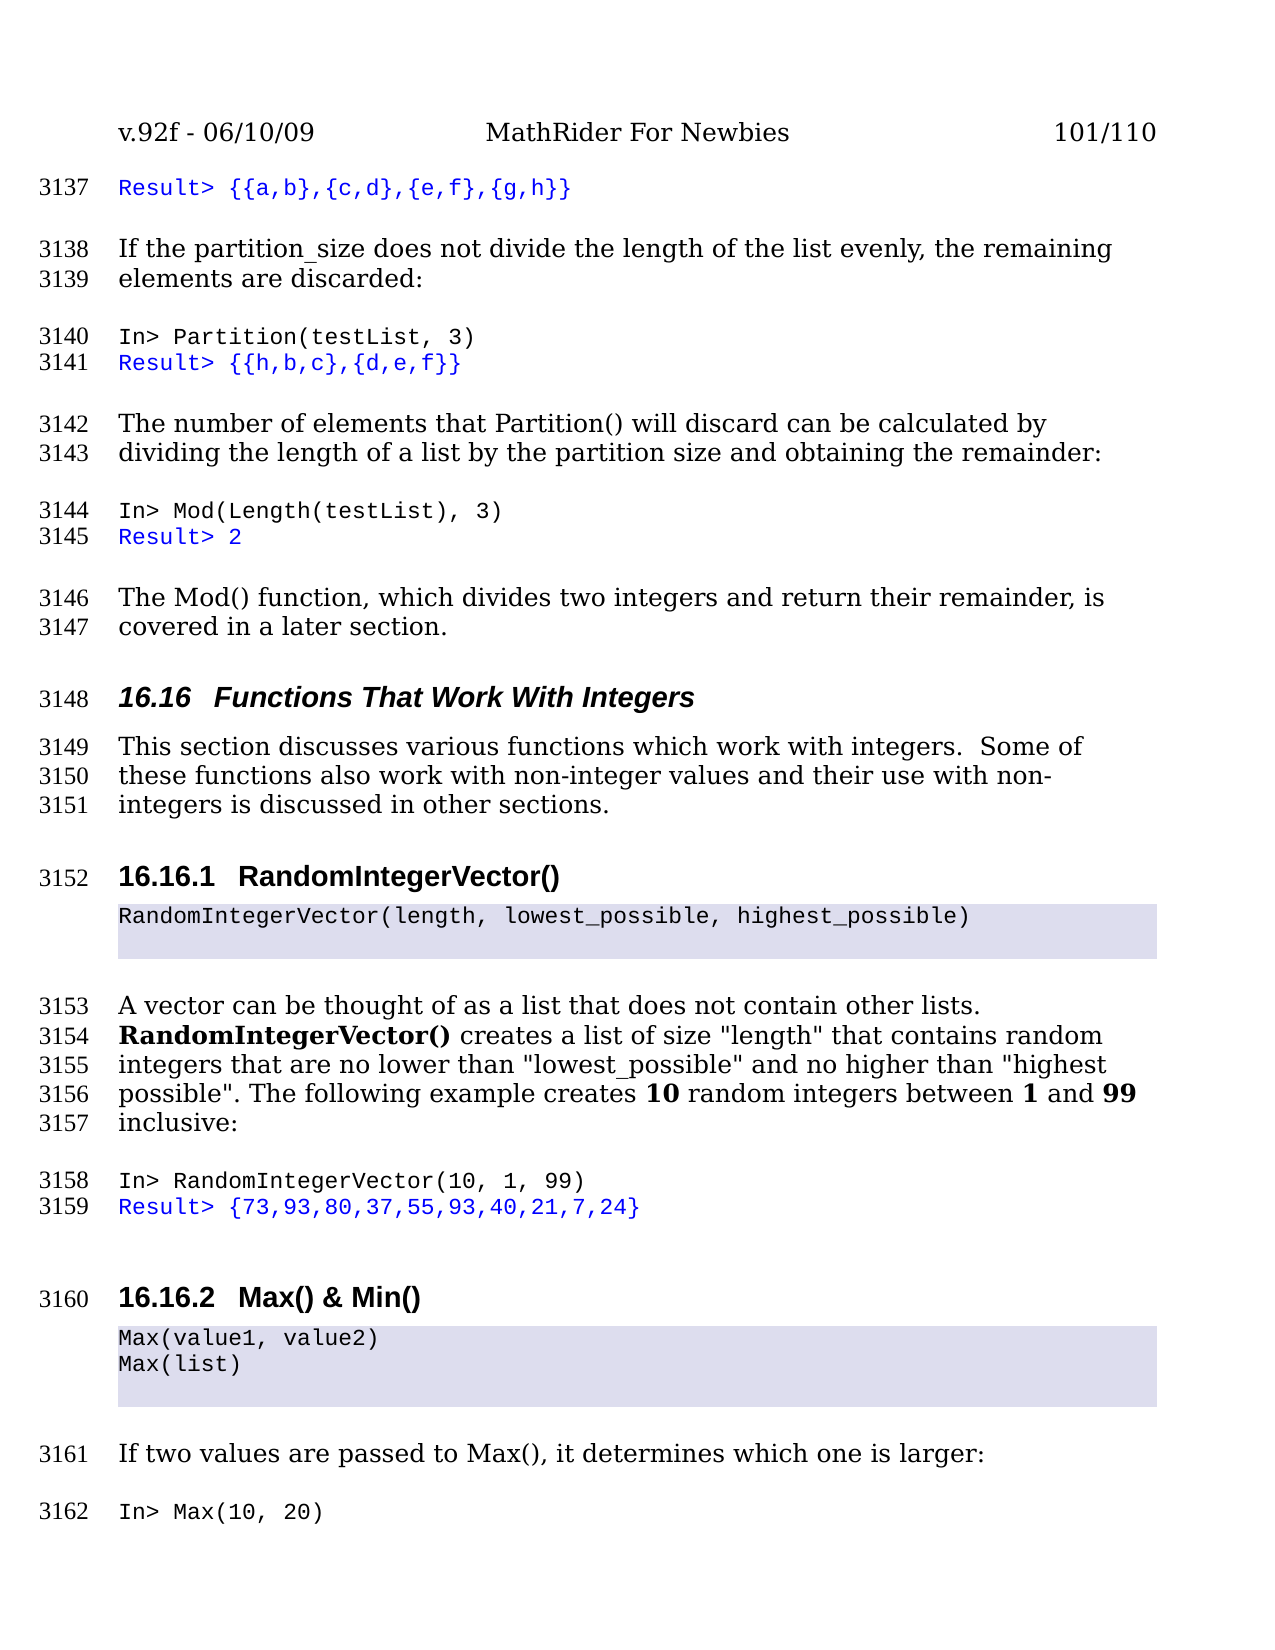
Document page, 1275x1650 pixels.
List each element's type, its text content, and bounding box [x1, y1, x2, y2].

table_header RandomIntegerVector(length, lowest_possible, highest_possible) [118, 904, 1157, 959]
subtitle RandomIntegerVector() [118, 858, 1157, 892]
text Result> {{a,b},{c,d},{e,f},{g,h}} [118, 177, 1157, 203]
text In> Mod(Length(testList), 3) [118, 499, 1157, 525]
text In> Max(10, 20) [118, 1501, 1157, 1526]
text If the partition_size does not divide the length of the list evenly, the remaining elements are discarded: [118, 235, 1157, 293]
subtitle Max() & Min() [118, 1281, 1157, 1314]
text Result> {73,93,80,37,55,93,40,21,7,24} [118, 1196, 1157, 1222]
text A vector can be thought of as a list that does not contain other lists. RandomIntegerVector() creates a list of size "length" that contains random integers that are no lower than "lowest_possible" and no higher than "highest possible". The following example creates 10 random integers between 1 and 99 inclusive: [118, 991, 1157, 1138]
table_header Max(value1, value2) Max(list) [118, 1326, 1157, 1407]
text If two values are passed to Max(), it determines which one is larger: [118, 1439, 1157, 1468]
text This section discusses various functions which work with integers. Some of these functions also work with non-integer values and their use with non-integers is discussed in other sections. [118, 732, 1157, 819]
text In> Partition(testList, 3) [118, 325, 1157, 351]
text Result> 2 [118, 525, 1157, 551]
subtitle Functions That Work With Integers [118, 680, 1157, 714]
text In> RandomIntegerVector(10, 1, 99) [118, 1170, 1157, 1196]
text The number of elements that Partition() will discard can be calculated by dividing the length of a list by the partition size and obtaining the remainder: [118, 409, 1157, 467]
text Result> {{h,b,c},{d,e,f}} [118, 351, 1157, 377]
text The Mod() function, which divides two integers and return their remainder, is covered in a later section. [118, 583, 1157, 641]
